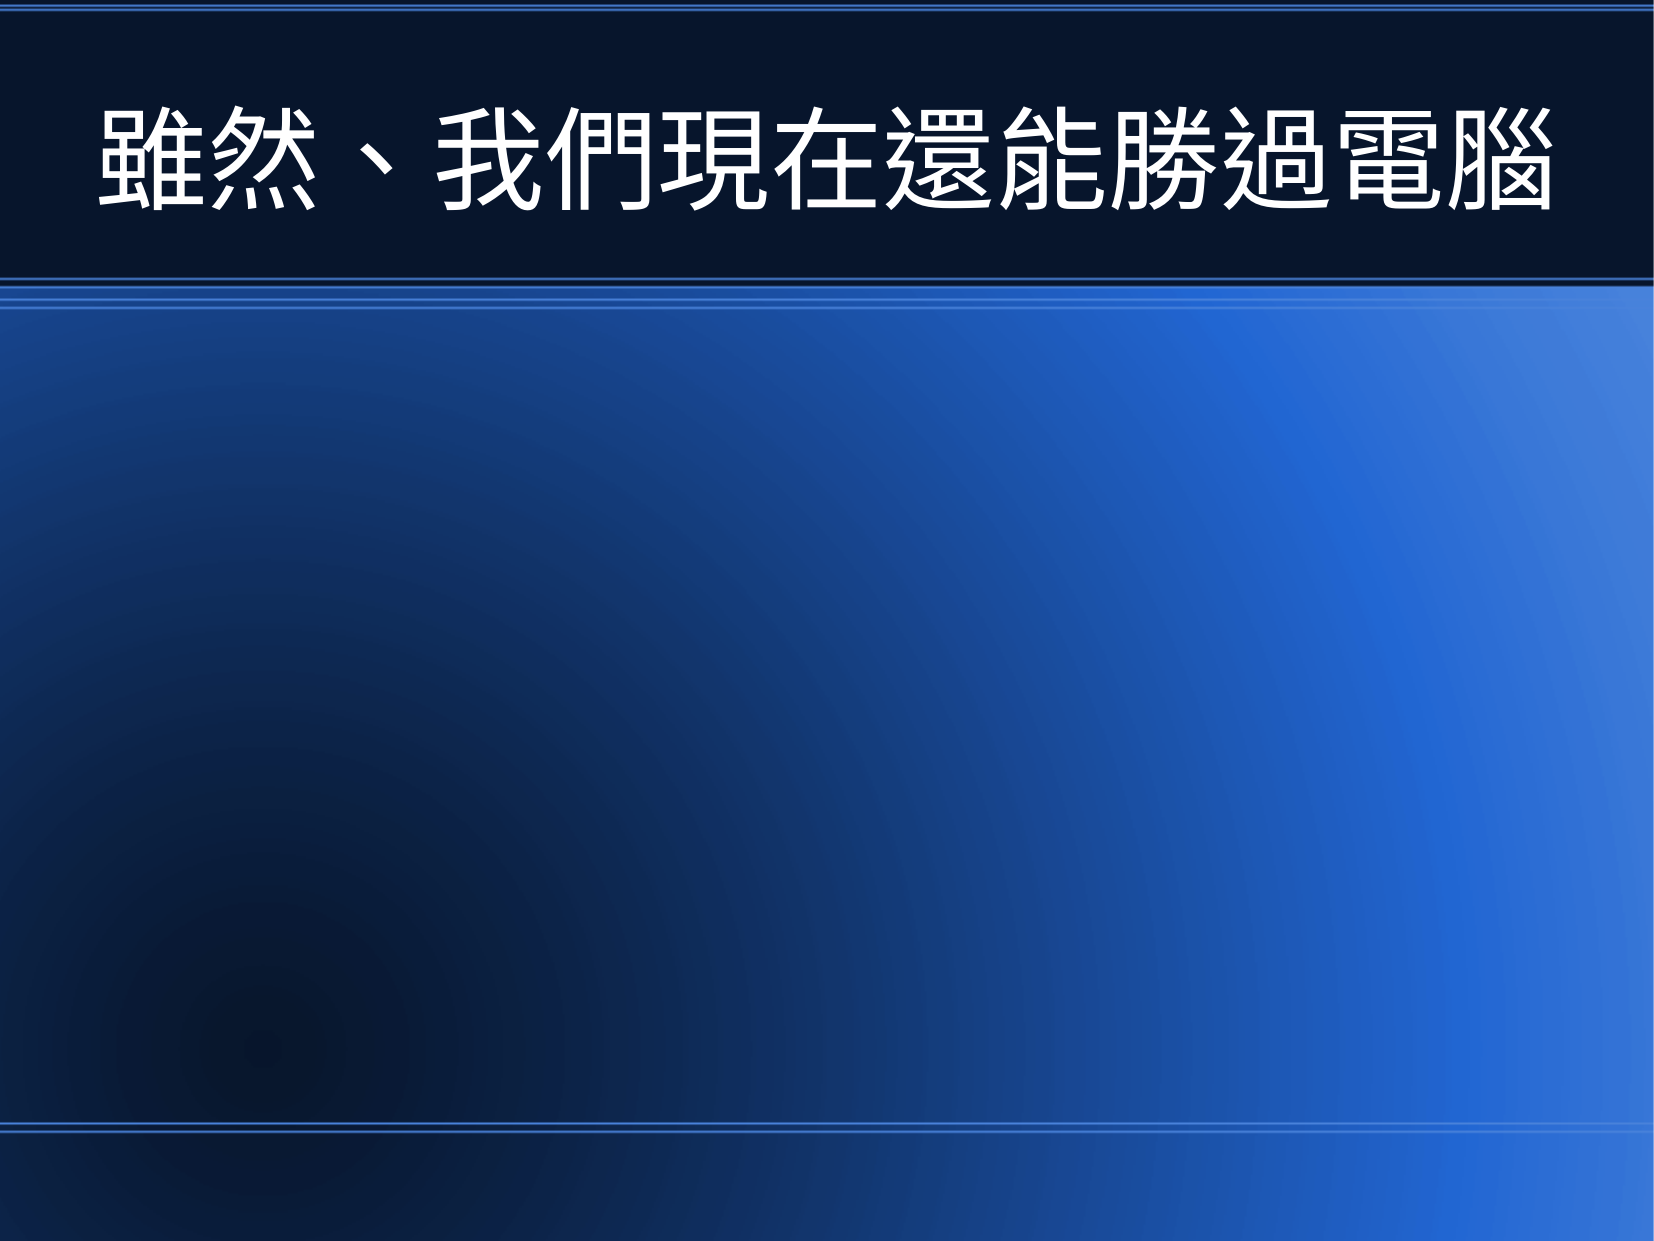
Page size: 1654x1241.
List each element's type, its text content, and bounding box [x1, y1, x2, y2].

picture [0, 0, 1654, 1241]
title 雖然、我們現在還能勝過電腦 [82, 49, 1571, 257]
